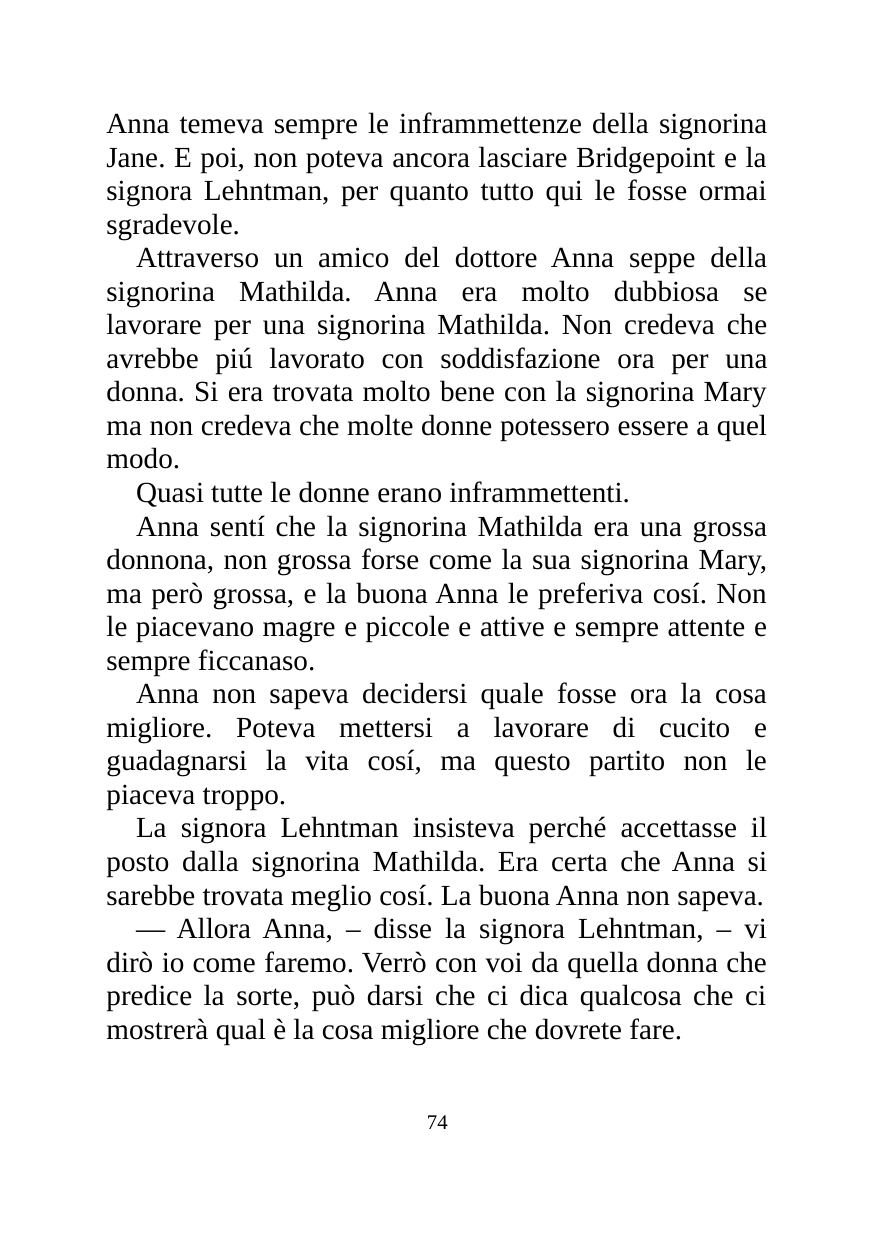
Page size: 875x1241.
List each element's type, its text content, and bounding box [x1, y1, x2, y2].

text La signora Lehntman insisteva perché accettasse il posto dalla signorina Mathilda. Era certa che Anna si sarebbe trovata meglio cosí. La buona Anna non sapeva. [106, 811, 768, 911]
text — Allora Anna, – disse la signora Lehntman, – vi dirò io come faremo. Verrò con voi da quella donna che predice la sorte, può darsi che ci dica qualcosa che ci mostrerà qual è la cosa migliore che dovrete fare. [106, 911, 768, 1045]
text Anna temeva sempre le inframmettenze della signorina Jane. E poi, non poteva ancora lasciare Bridgepoint e la signora Lehntman, per quanto tutto qui le fosse ormai sgradevole. [106, 106, 768, 240]
text Anna sentí che la signorina Mathilda era una grossa donnona, non grossa forse come la sua signorina Mary, ma però grossa, e la buona Anna le preferiva cosí. Non le piacevano magre e piccole e attive e sempre attente e sempre ficcanaso. [106, 509, 768, 676]
text Quasi tutte le donne erano inframmettenti. [106, 475, 768, 509]
text Anna non sapeva decidersi quale fosse ora la cosa migliore. Poteva mettersi a lavorare di cucito e guadagnarsi la vita cosí, ma questo partito non le piaceva troppo. [106, 676, 768, 811]
text Attraverso un amico del dottore Anna seppe della signorina Mathilda. Anna era molto dubbiosa se lavorare per una signorina Mathilda. Non credeva che avrebbe piú lavorato con soddisfazione ora per una donna. Si era trovata molto bene con la signorina Mary ma non credeva che molte donne potessero essere a quel modo. [106, 240, 768, 475]
